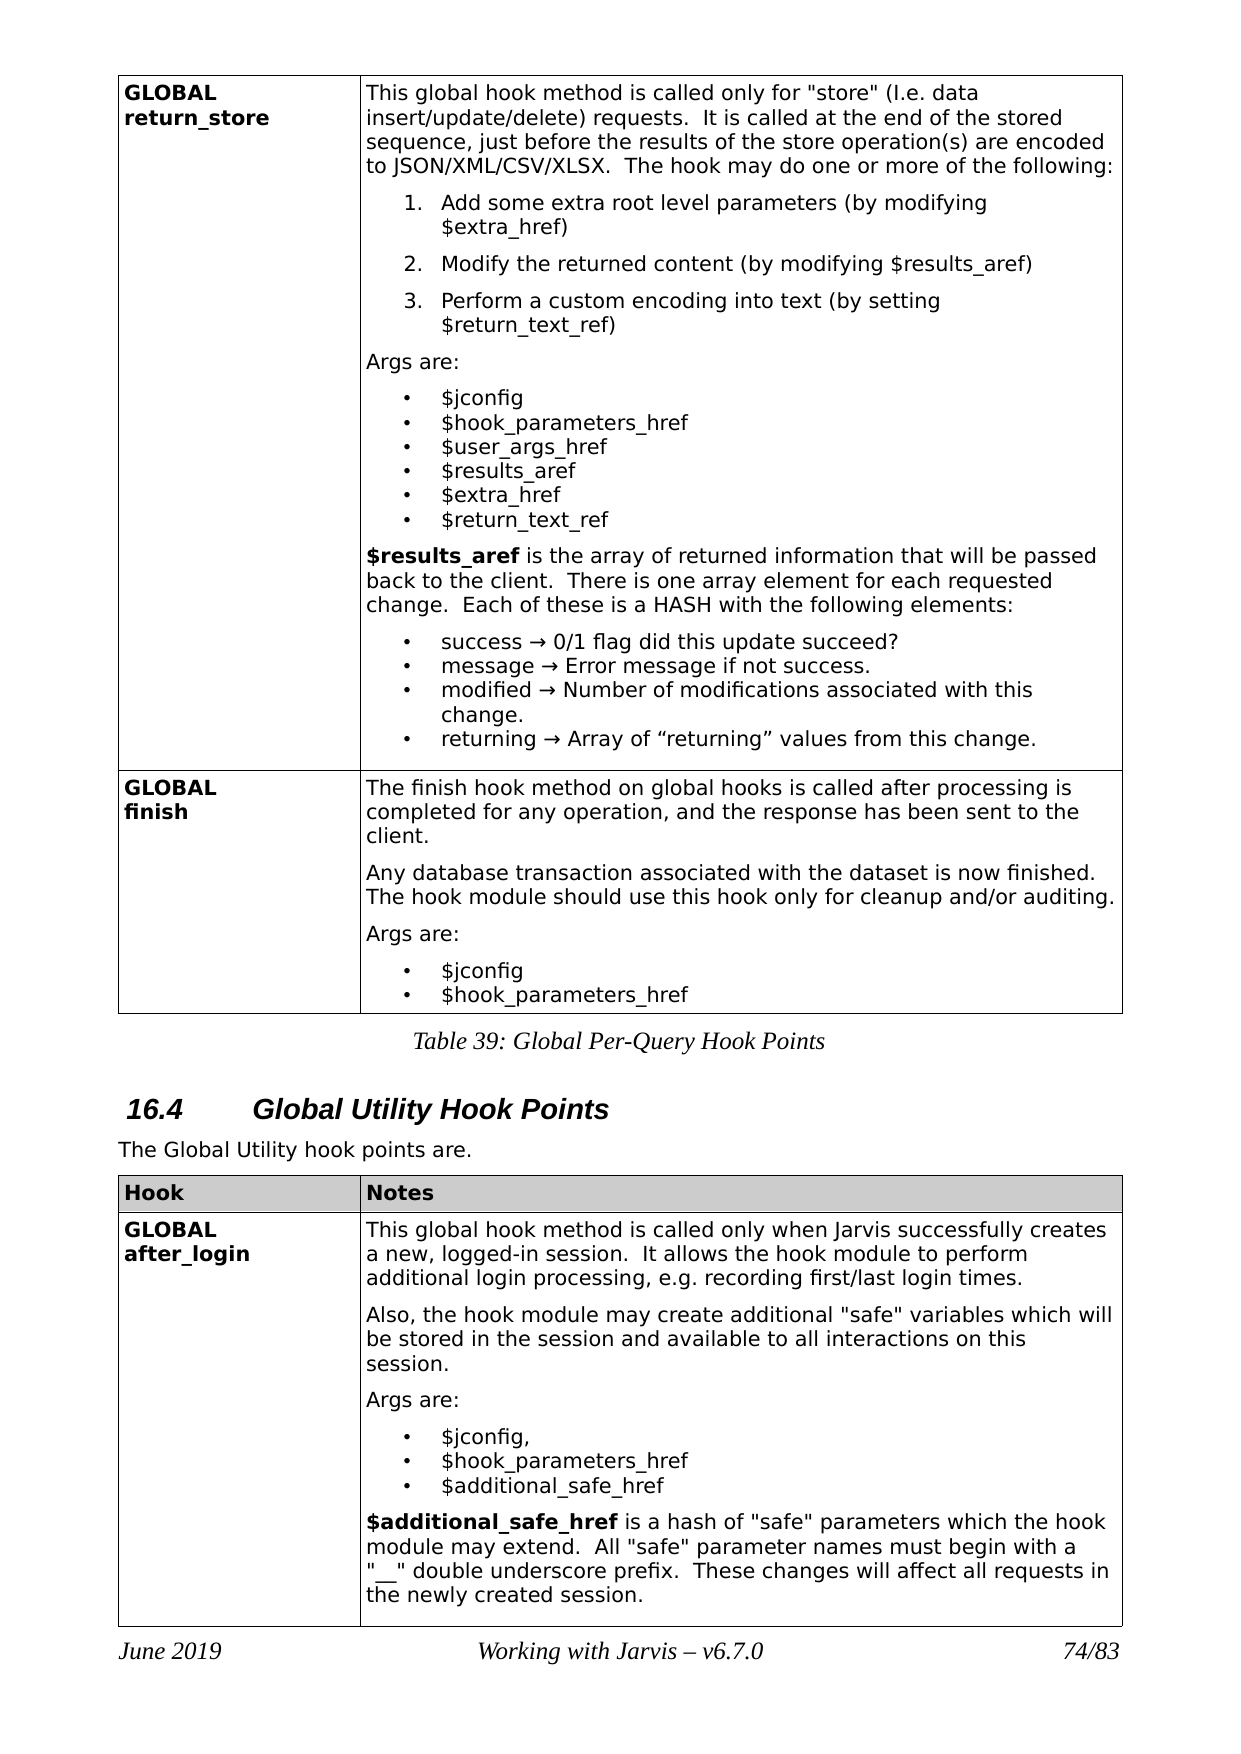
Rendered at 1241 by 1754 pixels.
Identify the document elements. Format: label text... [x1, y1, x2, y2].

table_cell This global hook method is called only for "store" (I.e. data insert/update/delete) requests. It is called at the end of the stored sequence, just before the results of the store operation(s) are encoded to JSON/XML/CSV/XLSX. The hook may do one or more of the following: Add some extra root level parameters (by modifying $extra_href) Modify the returned content (by modifying $results_aref) Perform a custom encoding into text (by setting $return_text_ref) Args are: $jconfig $hook_parameters_href $user_args_href $results_aref $extra_href $return_text_ref $results_aref is the array of returned information that will be passed back to the client. There is one array element for each requested change. Each of these is a HASH with the following elements: success → 0/1 flag did this update succeed? message → Error message if not success. modified → Number of modifications associated with this change. returning → Array of “returning” values from this change. [361, 76, 1122, 769]
subtitle Global Utility Hook Points [118, 1092, 1122, 1126]
table_cell This global hook method is called only when Jarvis successfully creates a new, logged-in session. It allows the hook module to perform additional login processing, e.g. recording first/last login times. Also, the hook module may create additional "safe" variables which will be stored in the session and available to all interactions on this session. Args are: $jconfig, $hook_parameters_href $additional_safe_href $additional_safe_href is a hash of "safe" parameters which the hook module may extend. All "safe" parameter names must begin with a "__" double underscore prefix. These changes will affect all requests in the newly created session. [361, 1213, 1122, 1626]
table_cell GLOBAL finish [119, 771, 360, 1013]
table_header Notes [361, 1176, 1122, 1211]
table_header Hook [119, 1176, 360, 1211]
table_cell GLOBAL return_store [119, 76, 360, 769]
table_cell GLOBAL after_login [119, 1213, 360, 1626]
text Table 39: Global Per-Query Hook Points [118, 1026, 1122, 1055]
table_cell The finish hook method on global hooks is called after processing is completed for any operation, and the response has been sent to the client. Any database transaction associated with the dataset is now finished. The hook module should use this hook only for cleanup and/or auditing. Args are: $jconfig $hook_parameters_href [361, 771, 1122, 1013]
text The Global Utility hook points are. [118, 1138, 1122, 1163]
